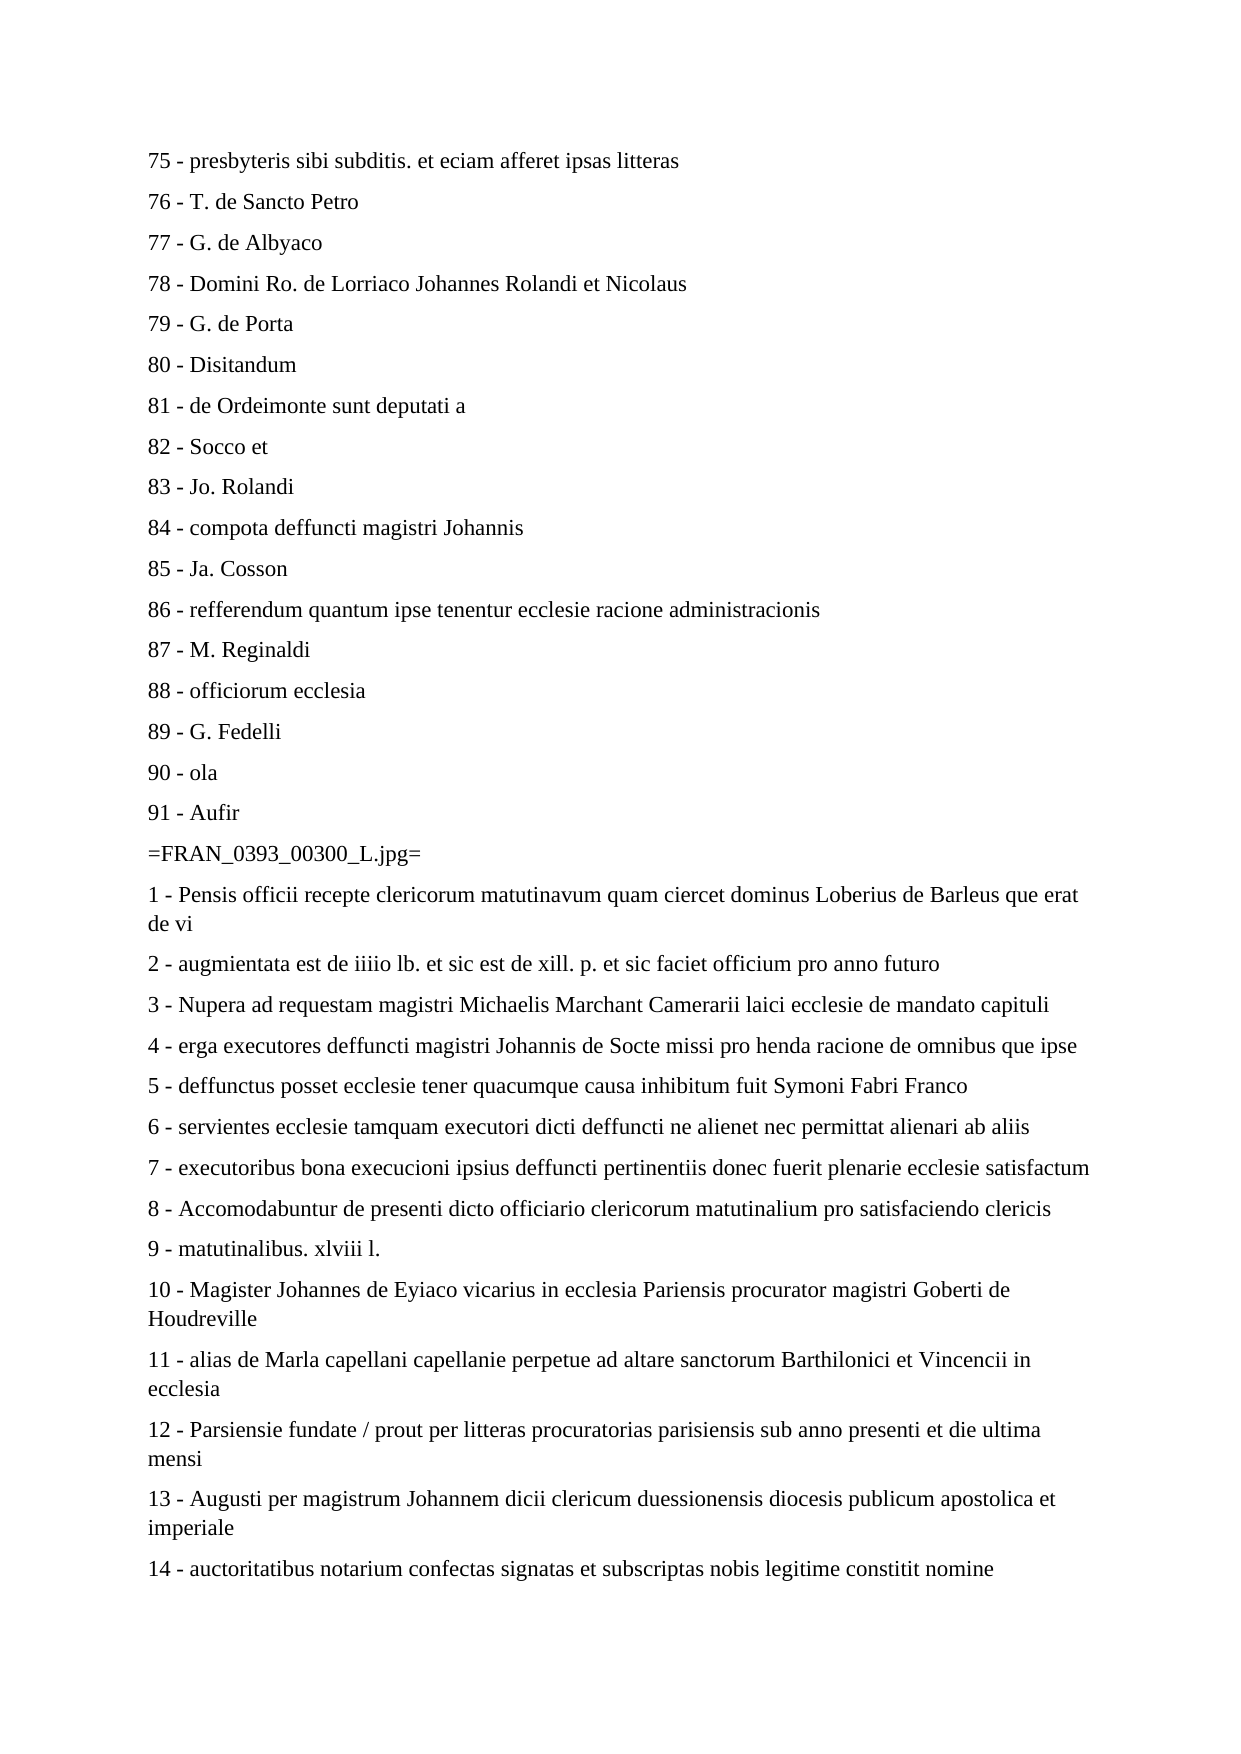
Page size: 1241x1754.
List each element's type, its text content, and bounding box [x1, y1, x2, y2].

text =FRAN_0393_00300_L.jpg= [148, 840, 1093, 866]
text 8 - Accomodabuntur de presenti dicto officiario clericorum matutinalium pro satisfaciendo clericis [148, 1195, 1093, 1221]
text 78 - Domini Ro. de Lorriaco Johannes Rolandi et Nicolaus [148, 270, 1093, 296]
text 77 - G. de Albyaco [148, 229, 1093, 255]
text 87 - M. Reginaldi [148, 636, 1093, 663]
text 89 - G. Fedelli [148, 718, 1093, 744]
text 79 - G. de Porta [148, 311, 1093, 337]
text 11 - alias de Marla capellani capellanie perpetue ad altare sanctorum Barthilonici et Vincencii in ecclesia [148, 1346, 1093, 1401]
text 80 - Disitandum [148, 351, 1093, 378]
text 5 - deffunctus posset ecclesie tener quacumque causa inhibitum fuit Symoni Fabri Franco [148, 1073, 1093, 1099]
text 85 - Ja. Cosson [148, 555, 1093, 581]
text 12 - Parsiensie fundate / prout per litteras procuratorias parisiensis sub anno presenti et die ultima mensi [148, 1416, 1093, 1471]
text 84 - compota deffuncti magistri Johannis [148, 514, 1093, 541]
text 83 - Jo. Rolandi [148, 473, 1093, 500]
text 3 - Nupera ad requestam magistri Michaelis Marchant Camerarii laici ecclesie de mandato capituli [148, 991, 1093, 1017]
text 4 - erga executores deffuncti magistri Johannis de Socte missi pro henda racione de omnibus que ipse [148, 1032, 1093, 1058]
text 9 - matutinalibus. xlviii l. [148, 1236, 1093, 1262]
text 75 - presbyteris sibi subditis. et eciam afferet ipsas litteras [148, 148, 1093, 174]
text 2 - augmientata est de iiiio lb. et sic est de xill. p. et sic faciet officium pro anno futuro [148, 950, 1093, 977]
text 88 - officiorum ecclesia [148, 677, 1093, 703]
text 13 - Augusti per magistrum Johannem dicii clericum duessionensis diocesis publicum apostolica et imperiale [148, 1485, 1093, 1541]
text 14 - auctoritatibus notarium confectas signatas et subscriptas nobis legitime constitit nomine [148, 1555, 1093, 1581]
text 86 - refferendum quantum ipse tenentur ecclesie racione administracionis [148, 596, 1093, 622]
text 76 - T. de Sancto Petro [148, 188, 1093, 215]
text 1 - Pensis officii recepte clericorum matutinavum quam ciercet dominus Loberius de Barleus que erat de vi [148, 881, 1093, 936]
text 91 - Aufir [148, 799, 1093, 826]
text 10 - Magister Johannes de Eyiaco vicarius in ecclesia Pariensis procurator magistri Goberti de Houdreville [148, 1276, 1093, 1332]
text 90 - ola [148, 758, 1093, 785]
text 6 - servientes ecclesie tamquam executori dicti deffuncti ne alienet nec permittat alienari ab aliis [148, 1113, 1093, 1140]
text 7 - executoribus bona execucioni ipsius deffuncti pertinentiis donec fuerit plenarie ecclesie satisfactum [148, 1154, 1093, 1180]
text 81 - de Ordeimonte sunt deputati a [148, 392, 1093, 418]
text 82 - Socco et [148, 433, 1093, 459]
